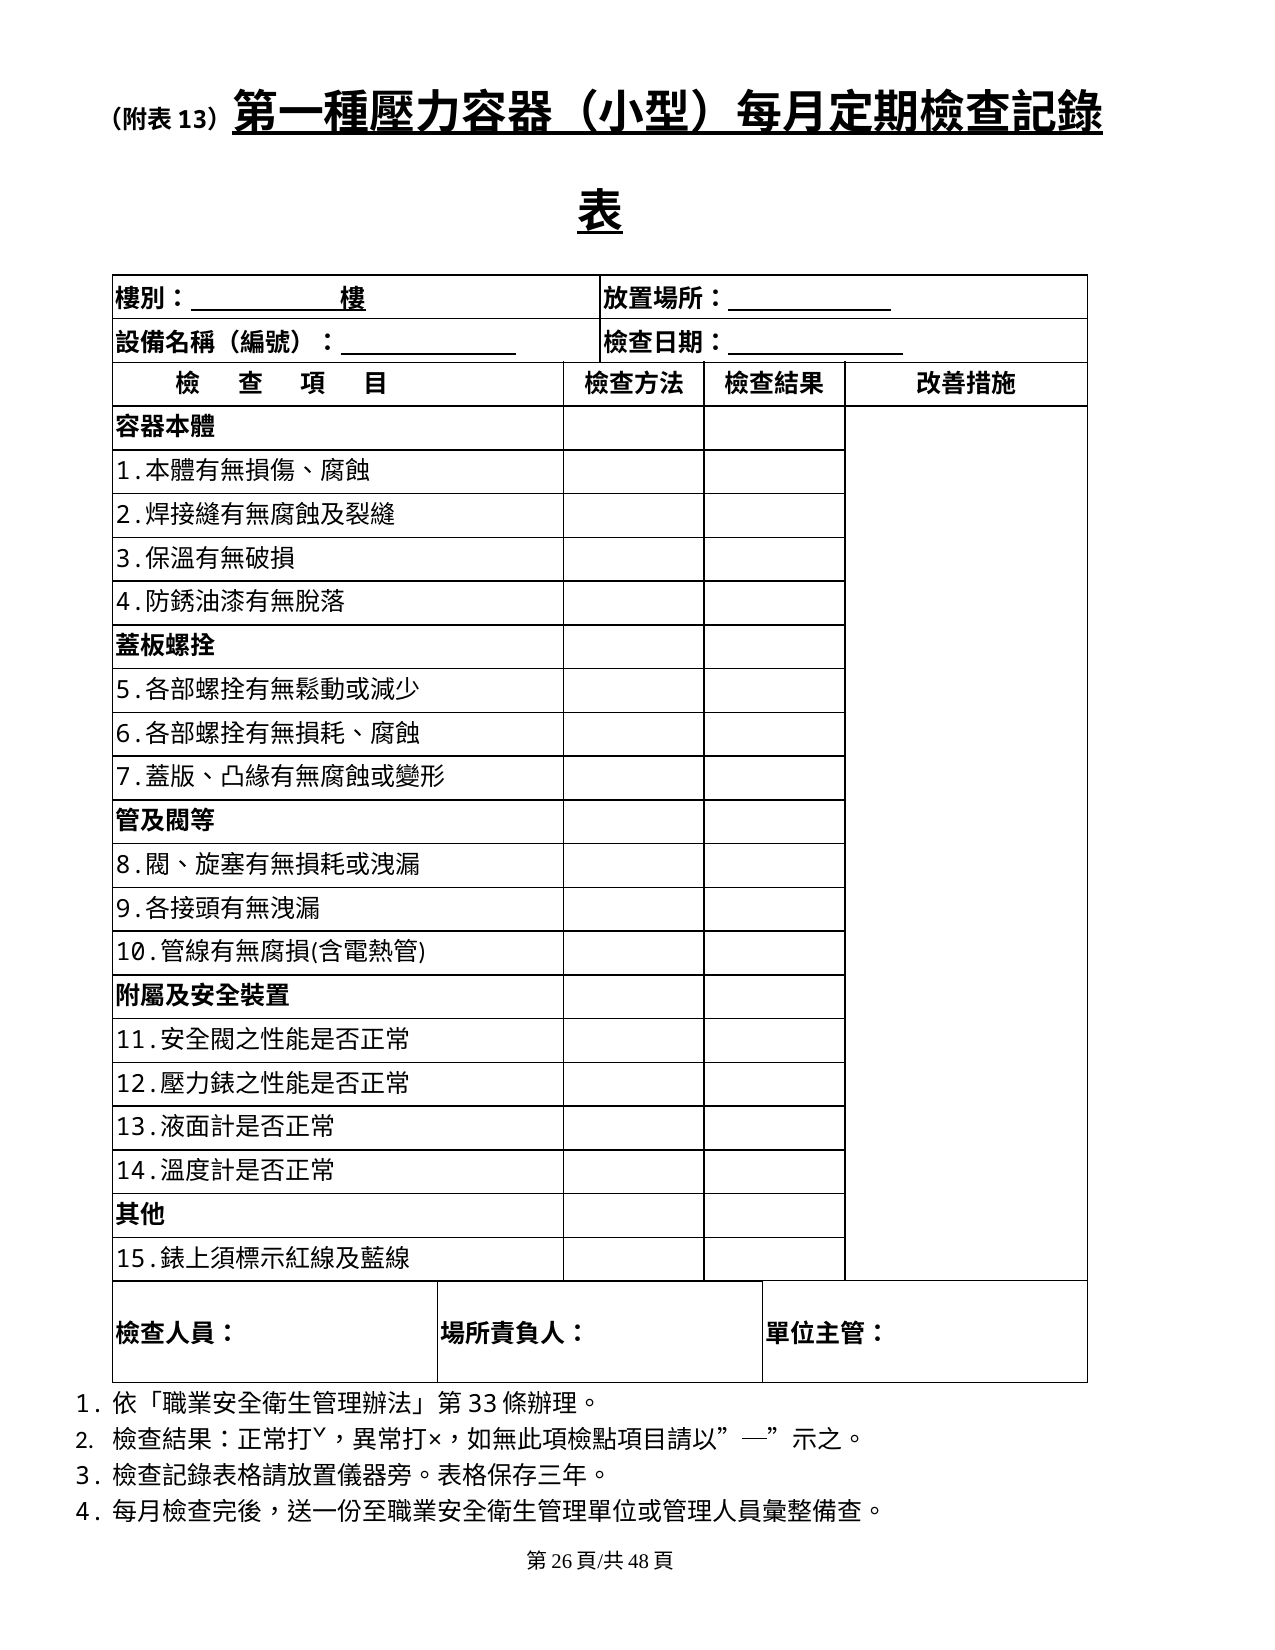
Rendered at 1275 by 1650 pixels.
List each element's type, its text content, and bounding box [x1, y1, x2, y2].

table_cell [846, 1061, 1087, 1105]
table_cell [564, 538, 703, 580]
table_cell [564, 932, 703, 974]
table_cell [564, 844, 703, 886]
table_cell 10.管線有無腐損(含電熱管) [113, 932, 563, 974]
table_cell 蓋板螺拴 [113, 626, 563, 668]
table_cell [846, 449, 1087, 493]
table_cell [705, 801, 844, 843]
table_cell [705, 1107, 844, 1149]
table_cell [564, 757, 703, 799]
table_cell [564, 976, 703, 1018]
table_cell [846, 536, 1087, 580]
table_cell [564, 1063, 703, 1105]
table_cell [564, 669, 703, 711]
table_cell [564, 582, 703, 624]
table_cell [564, 801, 703, 843]
table_cell [705, 1063, 844, 1105]
table_cell 13.液面計是否正常 [113, 1107, 563, 1149]
table_cell [705, 669, 844, 711]
table_cell [846, 886, 1087, 930]
table_cell [564, 494, 703, 536]
table_cell [705, 626, 844, 668]
table_cell [564, 1194, 703, 1236]
table_cell [564, 626, 703, 668]
table_cell [846, 1236, 1087, 1280]
table_cell [705, 494, 844, 536]
table_cell [846, 493, 1087, 536]
table_cell 1.本體有無損傷、腐蝕 [113, 451, 563, 493]
table_cell [705, 844, 844, 886]
table_cell [564, 888, 703, 930]
table_cell 其他 [113, 1194, 563, 1236]
table_cell 管及閥等 [113, 801, 563, 843]
table_cell [846, 1193, 1087, 1236]
table_cell 3.保溫有無破損 [113, 538, 563, 580]
table_cell [705, 932, 844, 974]
table_cell [846, 974, 1087, 1018]
list 檢查結果：正常打ˇ，異常打×，如無此項檢點項目請以”─”示之。 [75, 1419, 1125, 1456]
list 依「職業安全衛生管理辦法」第33條辦理。 [75, 1383, 1125, 1419]
table_cell [846, 580, 1087, 624]
table_cell [705, 757, 844, 799]
table_cell 容器本體 [113, 407, 563, 449]
table_cell [705, 1151, 844, 1193]
table_cell 檢查人員： [113, 1282, 437, 1382]
table_cell 改善措施 [846, 363, 1087, 405]
table_cell 4.防銹油漆有無脫落 [113, 582, 563, 624]
table_cell [846, 624, 1087, 668]
table_cell [564, 713, 703, 755]
table_cell [846, 407, 1087, 449]
table_cell 15.錶上須標示紅線及藍線 [113, 1238, 563, 1280]
table_cell 單位主管： [763, 1281, 1087, 1382]
table_cell [564, 1107, 703, 1149]
table_cell [564, 407, 703, 449]
table_cell 8.閥、旋塞有無損耗或洩漏 [113, 844, 563, 886]
table_cell [846, 930, 1087, 974]
table_cell [705, 976, 844, 1018]
list 檢查記錄表格請放置儀器旁。表格保存三年。 [75, 1456, 1125, 1492]
table_cell [705, 582, 844, 624]
list 每月檢查完後，送一份至職業安全衛生管理單位或管理人員彙整備查。 [75, 1492, 1125, 1528]
table_cell [705, 1019, 844, 1061]
table_cell [705, 1194, 844, 1236]
table_cell [564, 451, 703, 493]
table_cell [705, 538, 844, 580]
table_cell [564, 1151, 703, 1193]
table_cell 設備名稱（編號）： [113, 319, 599, 361]
table_cell [846, 1105, 1087, 1149]
table_cell [846, 755, 1087, 799]
table_cell [705, 888, 844, 930]
table_cell 檢查結果 [705, 363, 844, 405]
table_cell 14.溫度計是否正常 [113, 1151, 563, 1193]
table_cell 7.蓋版、凸緣有無腐蝕或變形 [113, 757, 563, 799]
table_cell [564, 1019, 703, 1061]
table_cell [705, 713, 844, 755]
table_cell 檢 查 項 目 [113, 363, 563, 405]
table_cell 檢查日期： [601, 319, 1087, 361]
table_cell [846, 1149, 1087, 1193]
table_cell [564, 1238, 703, 1280]
table_cell [705, 407, 844, 449]
table_cell 檢查方法 [564, 363, 703, 405]
table_cell 場所責負人： [438, 1282, 762, 1382]
table_cell 9.各接頭有無洩漏 [113, 888, 563, 930]
table_cell [846, 1018, 1087, 1061]
table_cell [705, 1238, 844, 1280]
table_header 樓別： 樓 [113, 276, 599, 318]
table_cell 附屬及安全裝置 [113, 976, 563, 1018]
table_cell 12.壓力錶之性能是否正常 [113, 1063, 563, 1105]
table_cell [846, 799, 1087, 843]
table_cell [846, 711, 1087, 755]
table_cell 6.各部螺拴有無損耗、腐蝕 [113, 713, 563, 755]
table_cell [846, 668, 1087, 711]
text （附表13）第一種壓力容器（小型）每月定期檢查記錄表 [75, 75, 1125, 241]
table_cell 11.安全閥之性能是否正常 [113, 1019, 563, 1061]
table_cell 2.焊接縫有無腐蝕及裂縫 [113, 494, 563, 536]
table_header 放置場所： [601, 276, 1087, 318]
table_cell [846, 843, 1087, 886]
table_cell 5.各部螺拴有無鬆動或減少 [113, 669, 563, 711]
table_cell [705, 451, 844, 493]
